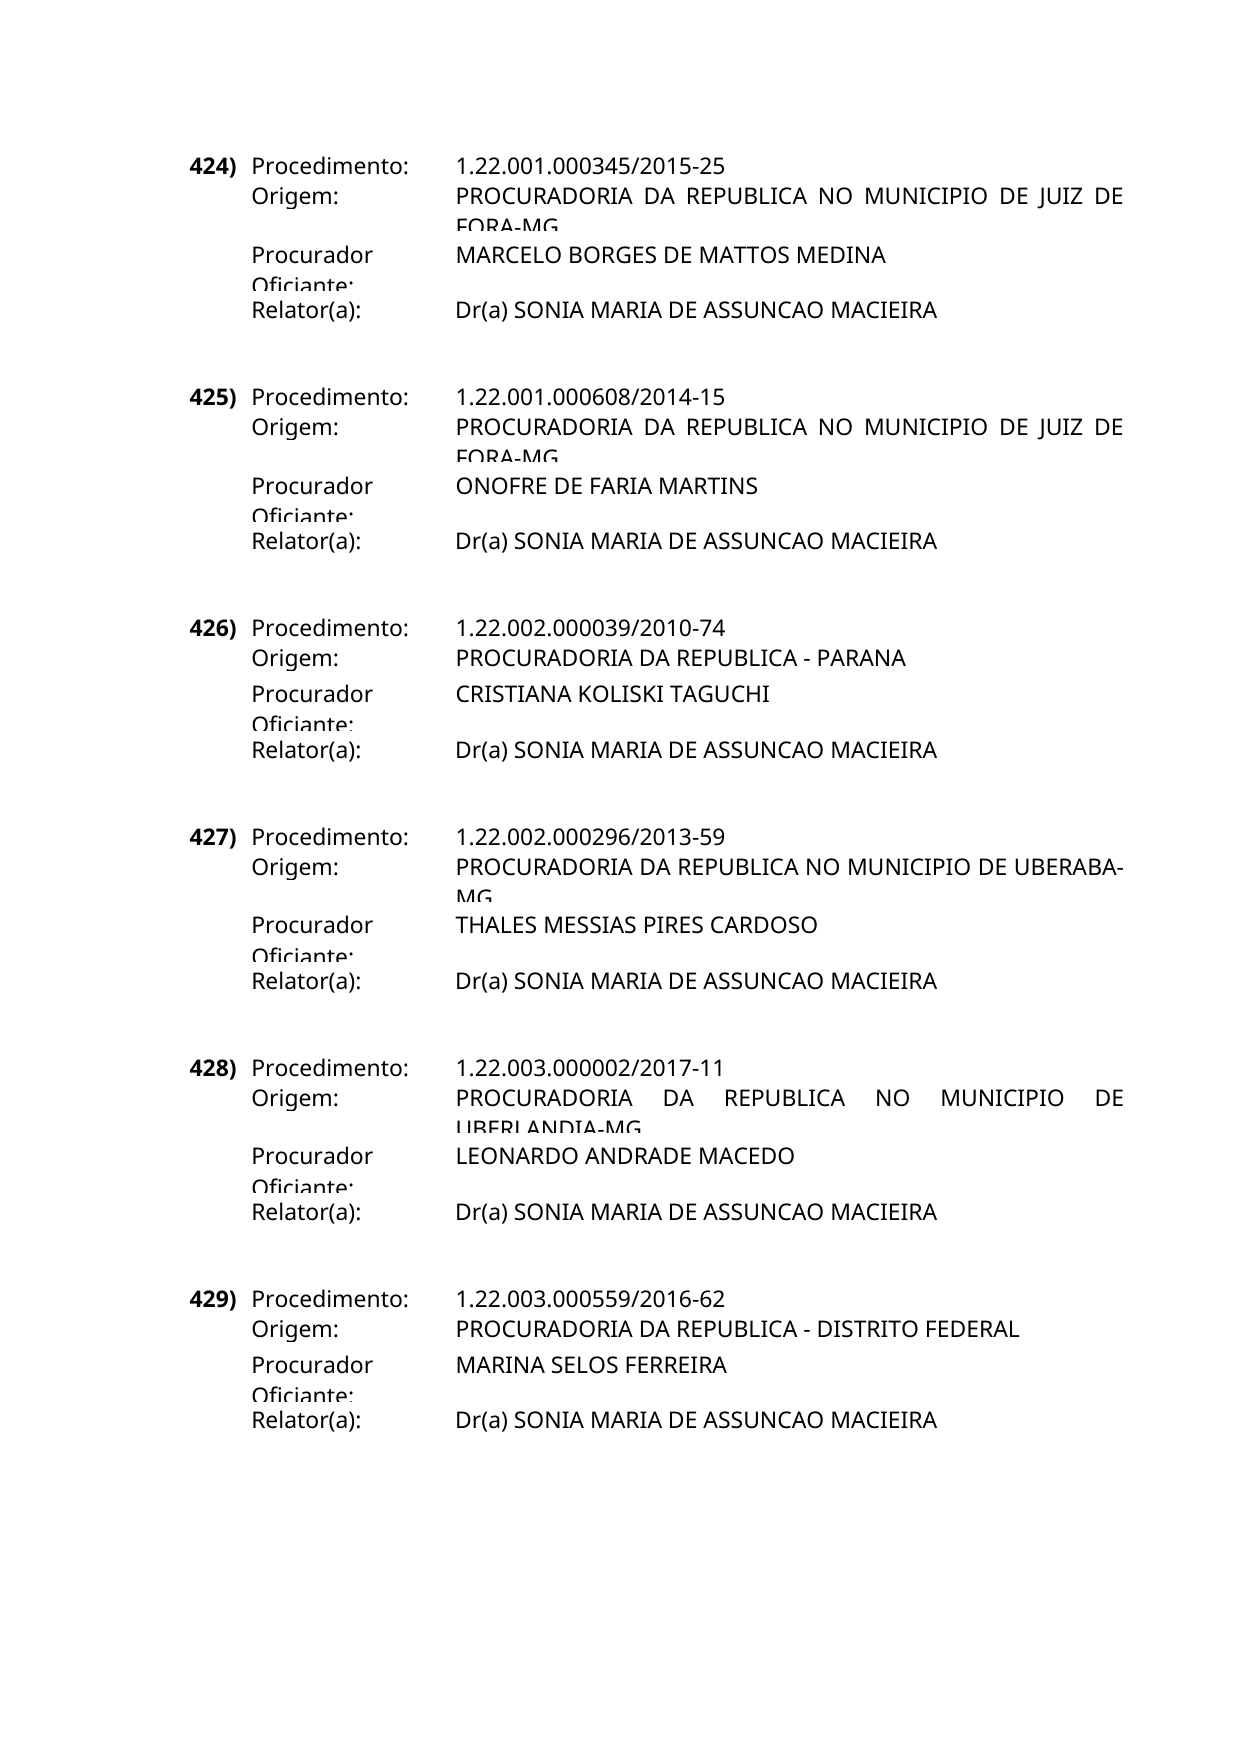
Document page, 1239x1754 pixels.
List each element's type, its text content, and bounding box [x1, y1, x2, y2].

table_cell [1125, 555, 1239, 612]
table_cell 1.22.002.000296/2013-59 [455, 821, 1124, 849]
table_cell [455, 1133, 1124, 1140]
table_header Dr(a) SONIA MARIA DE ASSUNCAO MACIEIRA [455, 734, 1122, 762]
table_cell [189, 1140, 251, 1191]
table_cell 427) [189, 821, 251, 849]
table_cell 428) [189, 1052, 251, 1080]
table_cell [0, 411, 189, 439]
table_cell [455, 764, 1124, 821]
table_cell [0, 734, 189, 764]
table_cell [189, 1313, 251, 1341]
table_cell [189, 879, 251, 902]
table_cell [189, 851, 251, 879]
table_cell [189, 555, 251, 612]
table_cell [189, 324, 251, 381]
table_cell [1125, 1110, 1239, 1133]
table_cell [1125, 1052, 1239, 1080]
table_cell Procurador Oficiante: [251, 678, 455, 731]
table_cell [0, 1133, 189, 1140]
table_cell Origem: [251, 180, 455, 208]
table_cell [1125, 678, 1239, 729]
table_cell [251, 879, 455, 902]
table_cell [1125, 1140, 1239, 1191]
table_cell 425) [189, 381, 251, 409]
table_cell [1125, 231, 1239, 238]
table_cell Procurador Oficiante: [251, 1349, 455, 1401]
table_cell [189, 1196, 251, 1226]
table_cell [0, 1404, 189, 1434]
table_cell [1125, 879, 1239, 902]
table_cell [0, 440, 189, 462]
table_cell [189, 462, 251, 469]
table_cell [251, 902, 455, 909]
table_header [1125, 0, 1239, 150]
table_cell [0, 555, 189, 612]
table_cell [251, 671, 455, 678]
table_cell [1125, 1196, 1239, 1226]
table_cell [1125, 1404, 1239, 1434]
table_cell [1125, 411, 1239, 439]
table_cell [0, 879, 189, 902]
table_cell 424) [189, 150, 251, 178]
table_cell [189, 678, 251, 729]
table_cell [1125, 150, 1239, 178]
table_cell [455, 1341, 1124, 1349]
table_cell [189, 1110, 251, 1133]
table_cell [0, 150, 189, 178]
table_cell [1125, 440, 1239, 462]
table_cell Origem: [251, 642, 455, 671]
table_cell [189, 239, 251, 289]
table_cell [1125, 209, 1239, 231]
table_cell [1125, 995, 1239, 1052]
table_cell [1125, 612, 1239, 641]
table_cell [1125, 764, 1239, 821]
table_cell [0, 525, 189, 555]
table_header [189, 0, 251, 150]
table_cell [189, 1404, 251, 1434]
table_cell [455, 555, 1124, 612]
table_cell [1125, 1341, 1239, 1349]
table_cell Procedimento: [251, 821, 455, 849]
table_cell [189, 180, 251, 208]
table_cell [0, 1226, 189, 1283]
table_cell Procedimento: [251, 1283, 455, 1311]
table_cell [189, 671, 251, 678]
table_cell 1.22.001.000608/2014-15 [455, 381, 1124, 409]
table_cell [251, 231, 455, 238]
table_cell Origem: [251, 1082, 455, 1110]
table_cell [1125, 1226, 1239, 1283]
table_cell 429) [189, 1283, 251, 1311]
table_cell [1125, 671, 1239, 678]
table_cell [0, 764, 189, 821]
table_cell [1125, 239, 1239, 289]
table_cell [251, 995, 455, 1052]
table_cell 1.22.002.000039/2010-74 [455, 612, 1124, 641]
table_cell [0, 324, 189, 381]
table_cell [189, 1082, 251, 1110]
table_cell Procurador Oficiante: [251, 909, 455, 962]
table_header Relator(a): [251, 294, 455, 323]
table_cell [0, 209, 189, 231]
table_cell [189, 231, 251, 238]
table_header Dr(a) SONIA MARIA DE ASSUNCAO MACIEIRA [455, 1404, 1122, 1433]
table_cell [251, 324, 455, 381]
table_cell [251, 555, 455, 612]
table_cell [1125, 381, 1239, 409]
table_cell [1125, 909, 1239, 960]
table_cell 426) [189, 612, 251, 641]
table_cell [1125, 642, 1239, 671]
table_cell Origem: [251, 1313, 455, 1341]
table_cell [189, 209, 251, 231]
table_cell [0, 231, 189, 238]
table_cell [1125, 1283, 1239, 1311]
table_header Relator(a): [251, 1404, 455, 1433]
table_cell [189, 642, 251, 671]
table_header Relator(a): [251, 734, 455, 762]
table_cell [0, 642, 189, 671]
table_cell PROCURADORIA DA REPUBLICA NO MUNICIPIO DE UBERABA-MG [455, 851, 1124, 902]
table_cell [0, 678, 189, 729]
table_cell [189, 734, 251, 764]
table_cell Procedimento: [251, 381, 455, 409]
table_cell LEONARDO ANDRADE MACEDO [455, 1140, 1124, 1191]
table_cell [1125, 1349, 1239, 1400]
table_cell [1125, 902, 1239, 909]
table_cell [0, 902, 189, 909]
table_cell [251, 1133, 455, 1140]
table_cell [0, 1283, 189, 1311]
table_cell Procurador Oficiante: [251, 1140, 455, 1193]
table_cell [0, 1052, 189, 1080]
table_cell [0, 1140, 189, 1191]
table_cell [1125, 294, 1239, 324]
table_cell [0, 671, 189, 678]
table_cell [0, 1349, 189, 1400]
table_cell [189, 909, 251, 960]
table_cell [0, 1313, 189, 1341]
table_header Dr(a) SONIA MARIA DE ASSUNCAO MACIEIRA [455, 525, 1122, 554]
table_cell [455, 462, 1124, 469]
table_cell [189, 995, 251, 1052]
table_cell [189, 411, 251, 439]
table_cell [189, 470, 251, 521]
table_cell [455, 995, 1124, 1052]
table_cell [1125, 324, 1239, 381]
table_cell [189, 1349, 251, 1400]
table_cell [251, 440, 455, 462]
table_cell [251, 1341, 455, 1349]
table_cell [189, 764, 251, 821]
table_cell [189, 902, 251, 909]
table_cell PROCURADORIA DA REPUBLICA - PARANA [455, 642, 1124, 671]
table_cell [251, 1226, 455, 1283]
table_cell [0, 1196, 189, 1226]
table_cell [455, 671, 1124, 678]
table_cell [1125, 470, 1239, 521]
table_header Dr(a) SONIA MARIA DE ASSUNCAO MACIEIRA [455, 965, 1122, 993]
table_cell Procurador Oficiante: [251, 239, 455, 291]
table_cell THALES MESSIAS PIRES CARDOSO [455, 909, 1124, 960]
table_cell [1125, 851, 1239, 879]
table_cell PROCURADORIA DA REPUBLICA NO MUNICIPIO DE JUIZ DE FORA-MG [455, 411, 1124, 462]
table_cell MARCELO BORGES DE MATTOS MEDINA [455, 239, 1124, 289]
table_header Dr(a) SONIA MARIA DE ASSUNCAO MACIEIRA [455, 294, 1122, 323]
table_cell [0, 381, 189, 409]
table_cell Procedimento: [251, 1052, 455, 1080]
table_header [455, 0, 1124, 150]
table_cell [0, 180, 189, 208]
table_cell [251, 764, 455, 821]
table_cell [0, 1341, 189, 1349]
table_cell [251, 462, 455, 469]
table_cell [0, 612, 189, 641]
table_header [251, 0, 455, 150]
table_cell [1125, 1082, 1239, 1110]
table_cell [189, 965, 251, 995]
table_cell [455, 1226, 1124, 1283]
table_header Relator(a): [251, 525, 455, 554]
table_cell MARINA SELOS FERREIRA [455, 1349, 1124, 1400]
table_cell Origem: [251, 851, 455, 879]
table_cell [1125, 965, 1239, 995]
table_cell [251, 209, 455, 231]
table_cell 1.22.001.000345/2015-25 [455, 150, 1124, 178]
table_cell [455, 902, 1124, 909]
table_cell [0, 821, 189, 849]
table_cell [0, 462, 189, 469]
table_cell [0, 239, 189, 289]
table_header Dr(a) SONIA MARIA DE ASSUNCAO MACIEIRA [455, 1196, 1122, 1224]
table_cell [0, 995, 189, 1052]
table_cell [0, 1110, 189, 1133]
table_cell CRISTIANA KOLISKI TAGUCHI [455, 678, 1124, 729]
table_cell [1125, 525, 1239, 555]
table_cell [0, 1082, 189, 1110]
table_cell PROCURADORIA DA REPUBLICA NO MUNICIPIO DE JUIZ DE FORA-MG [455, 180, 1124, 231]
table_cell Procedimento: [251, 150, 455, 178]
table_cell [1125, 821, 1239, 849]
table_cell PROCURADORIA DA REPUBLICA NO MUNICIPIO DE UBERLANDIA-MG [455, 1082, 1124, 1133]
table_cell [455, 324, 1124, 381]
table_cell [1125, 462, 1239, 469]
table_cell [189, 440, 251, 462]
table_cell [1125, 1313, 1239, 1341]
table_header Relator(a): [251, 1196, 455, 1224]
table_cell [189, 1341, 251, 1349]
table_cell Origem: [251, 411, 455, 439]
table_cell [1125, 180, 1239, 208]
table_cell [1125, 734, 1239, 764]
table_cell [0, 965, 189, 995]
table_cell [0, 470, 189, 521]
table_cell ONOFRE DE FARIA MARTINS [455, 470, 1124, 521]
table_cell [189, 525, 251, 555]
table_cell 1.22.003.000559/2016-62 [455, 1283, 1124, 1311]
table_cell 1.22.003.000002/2017-11 [455, 1052, 1124, 1080]
table_cell [0, 851, 189, 879]
table_cell [189, 1226, 251, 1283]
table_cell [0, 909, 189, 960]
table_cell PROCURADORIA DA REPUBLICA - DISTRITO FEDERAL [455, 1313, 1124, 1341]
table_cell [1125, 1133, 1239, 1140]
table_header Relator(a): [251, 965, 455, 993]
table_cell Procedimento: [251, 612, 455, 641]
table_cell [0, 294, 189, 324]
table_cell [189, 294, 251, 324]
table_cell [251, 1110, 455, 1133]
table_cell Procurador Oficiante: [251, 470, 455, 522]
table_header [0, 0, 189, 150]
table_cell [455, 231, 1124, 238]
table_cell [189, 1133, 251, 1140]
